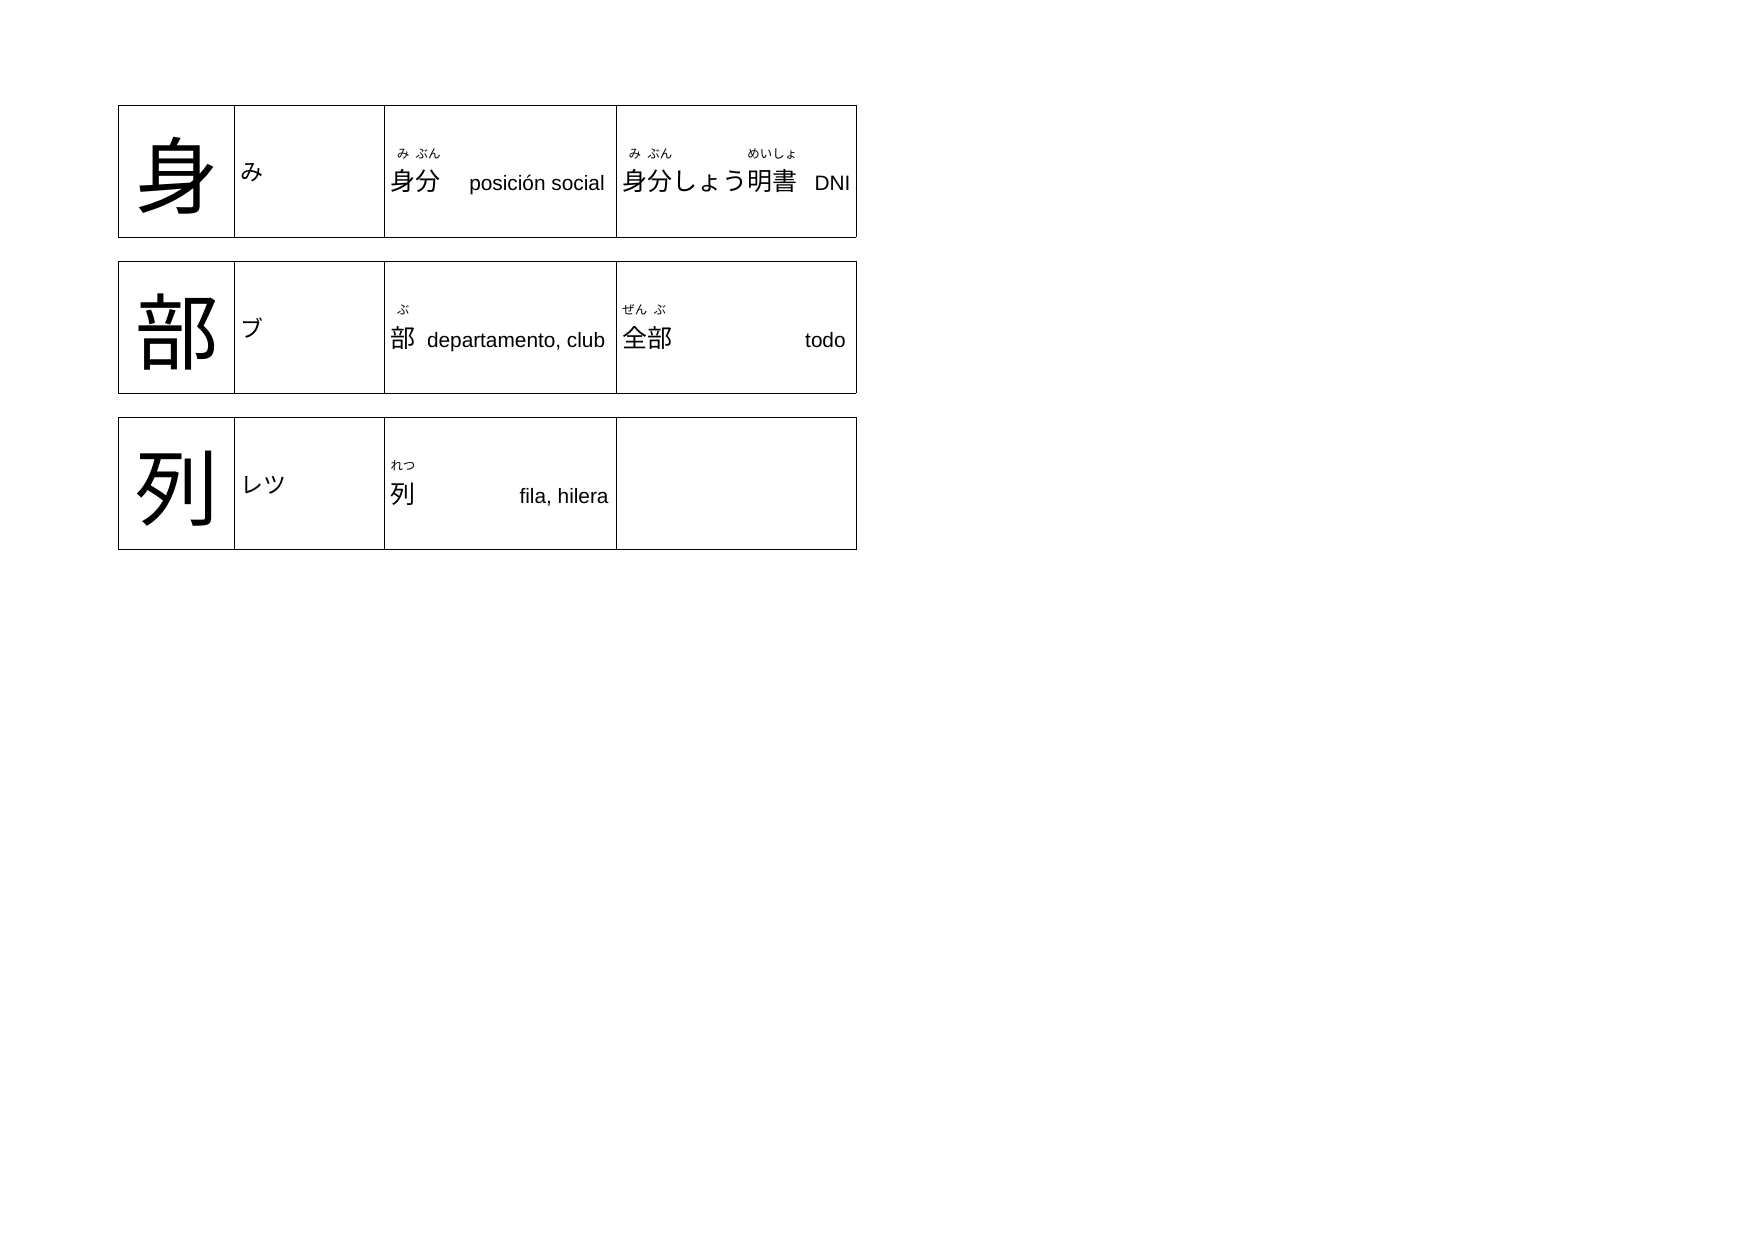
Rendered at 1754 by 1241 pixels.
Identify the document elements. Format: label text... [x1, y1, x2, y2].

table_header [617, 418, 856, 549]
table_header 部ぶ departamento, club [385, 262, 616, 393]
table_header 身 [119, 106, 234, 237]
table_header 列 [119, 418, 234, 549]
table_header 身み分ぶん posición social [385, 106, 616, 237]
table_header 部 [119, 262, 234, 393]
table_header み [235, 106, 384, 237]
table_header 列れつ fila, hilera [385, 418, 616, 549]
table_header レツ [235, 418, 384, 549]
table_header 身み分ぶんしょう明めい書しょ DNI [617, 106, 856, 237]
table_header ブ [235, 262, 384, 393]
table_header 全ぜん部ぶ todo [617, 262, 856, 393]
